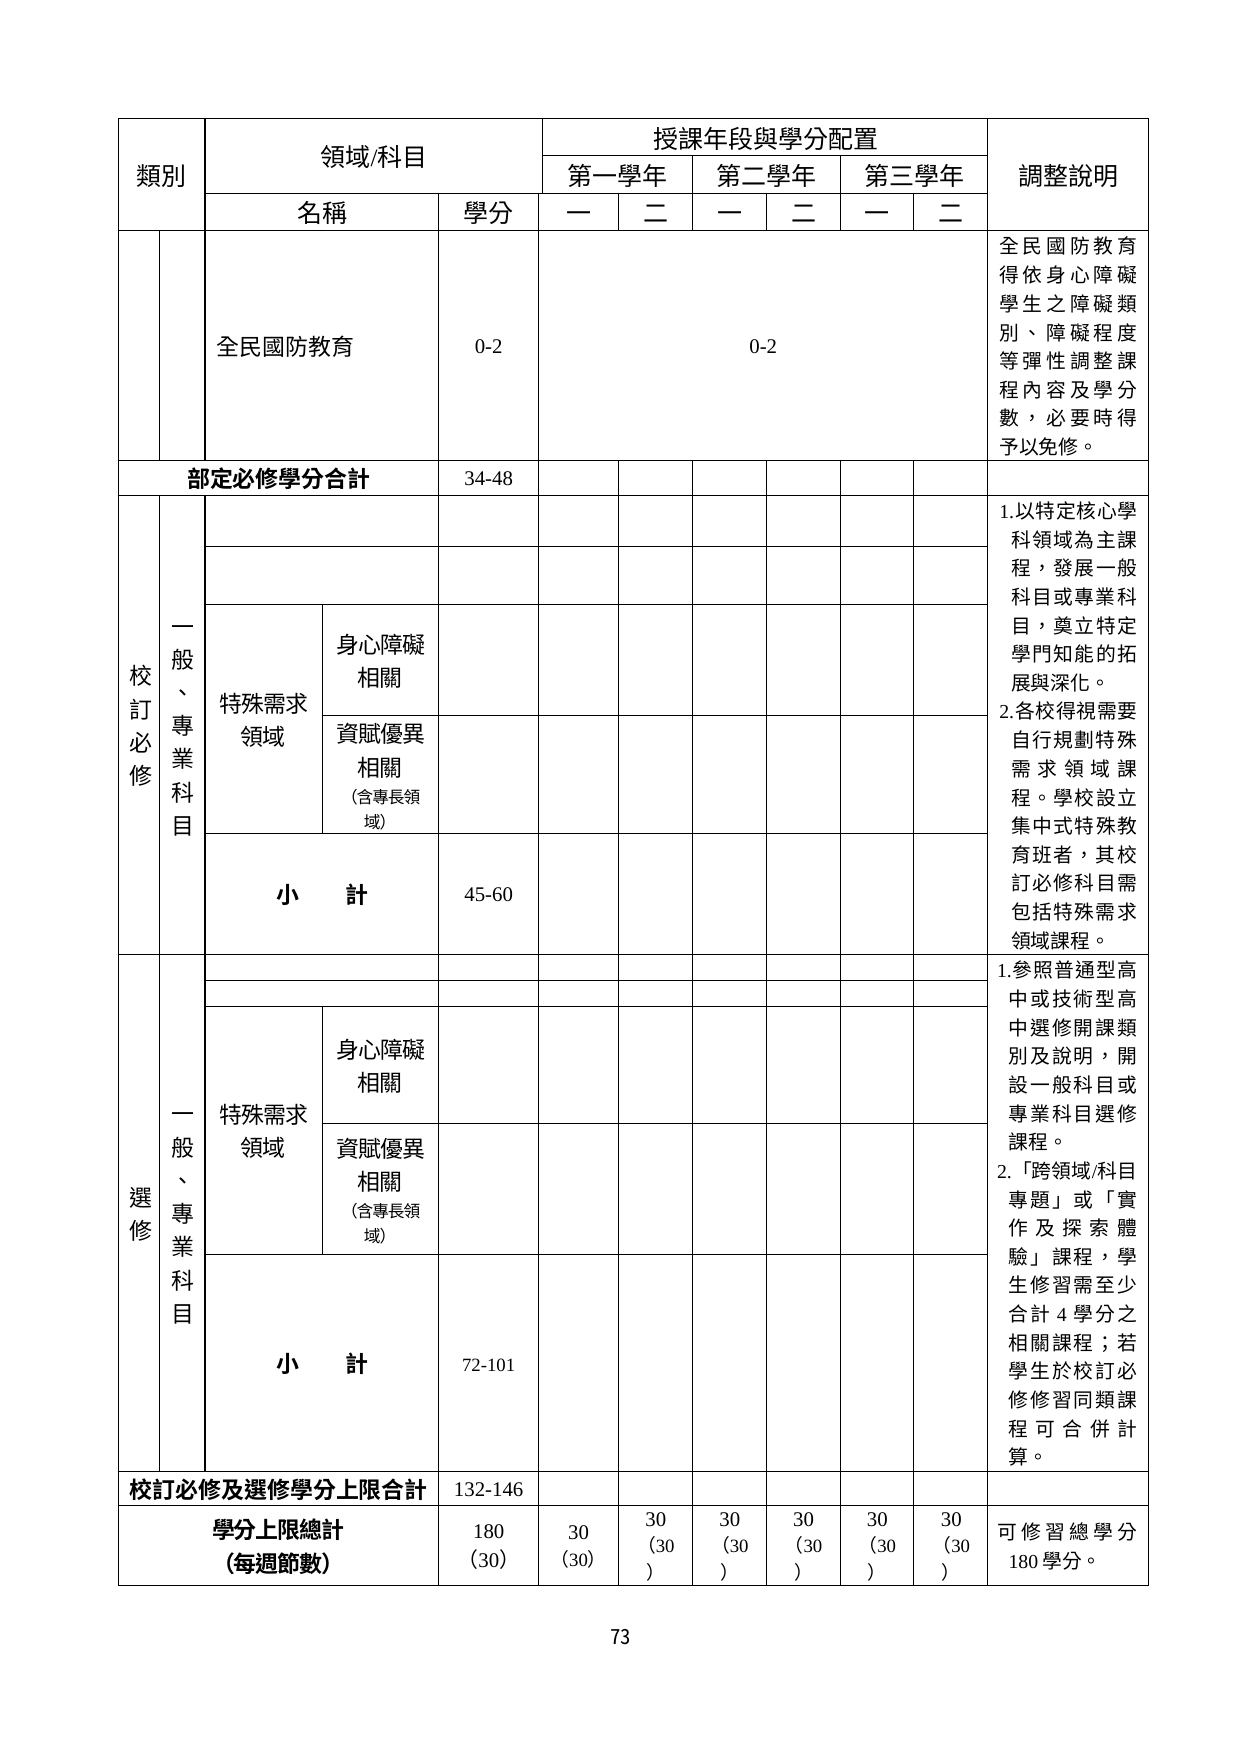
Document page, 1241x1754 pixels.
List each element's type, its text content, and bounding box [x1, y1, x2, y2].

table_cell 30 （30） [841, 1506, 913, 1585]
table_cell [693, 547, 766, 603]
table_cell 一般、專業科目 [160, 496, 204, 954]
table_cell [539, 496, 618, 546]
table_cell 部定必修學分合計 [119, 461, 438, 494]
table_cell 全民國防教育得依身心障礙學生之障礙類別、障礙程度等彈性調整課程內容及學分數，必要時得予以免修。 [988, 231, 1148, 460]
table_cell [914, 547, 987, 603]
table_cell 身心障礙相關 [323, 605, 438, 715]
table_cell 全民國防教育 [206, 231, 438, 460]
table_header 領域/科目 [206, 119, 542, 193]
table_cell [841, 496, 913, 546]
table_cell [914, 1255, 987, 1471]
table_cell 資賦優異相關 （含專長領域） [323, 716, 438, 833]
table_cell [767, 547, 840, 603]
table_cell [619, 716, 692, 833]
table_cell [439, 716, 538, 833]
table_cell 30 （30） [539, 1506, 618, 1585]
table_cell [539, 1124, 618, 1254]
table_header 授課年段與學分配置 [543, 119, 987, 155]
table_cell [619, 1124, 692, 1254]
table_cell 二 [914, 194, 987, 230]
table_cell 小 計 [206, 1255, 438, 1471]
table_cell 30 （30） [619, 1506, 692, 1585]
table_cell [841, 547, 913, 603]
table_cell [619, 834, 692, 954]
table_cell 選修 [119, 955, 159, 1471]
table_cell [988, 1472, 1148, 1505]
table_header 類別 [119, 119, 204, 230]
table_cell [693, 496, 766, 546]
table_cell 資賦優異相關 （含專長領域） [323, 1124, 438, 1254]
table_cell [693, 1124, 766, 1254]
table_cell [539, 834, 618, 954]
table_cell [767, 1255, 840, 1471]
table_cell [619, 1255, 692, 1471]
table_cell 特殊需求領域 [206, 1007, 322, 1254]
table_cell [767, 1007, 840, 1123]
table_cell [914, 1124, 987, 1254]
table_cell [841, 716, 913, 833]
table_cell [767, 981, 840, 1006]
table_cell 小 計 [206, 834, 438, 954]
table_cell [767, 716, 840, 833]
table_cell [439, 1124, 538, 1254]
table_cell [539, 981, 618, 1006]
table_cell [914, 605, 987, 715]
table_cell [539, 547, 618, 603]
table_cell [988, 461, 1148, 494]
table_cell [539, 1007, 618, 1123]
table_cell [914, 1472, 987, 1505]
table_header 調整說明 [988, 119, 1148, 230]
table_cell [914, 955, 987, 980]
table_cell 第一學年 [543, 156, 692, 193]
table_cell [439, 955, 538, 980]
table_cell [693, 955, 766, 980]
table_cell [619, 1007, 692, 1123]
table_cell [539, 1472, 618, 1505]
table_cell [693, 716, 766, 833]
table_cell 第二學年 [693, 156, 840, 193]
table_cell [539, 461, 618, 494]
table_cell [693, 1472, 766, 1505]
table_cell [539, 605, 618, 715]
table_cell [693, 605, 766, 715]
table_cell [619, 496, 692, 546]
table_cell [914, 1007, 987, 1123]
table_cell 一 [539, 194, 618, 230]
table_cell [767, 461, 840, 494]
table_cell [841, 605, 913, 715]
table_cell [914, 834, 987, 954]
table_cell [767, 1124, 840, 1254]
table_cell [619, 547, 692, 603]
table_cell [914, 716, 987, 833]
table_cell 學分 [439, 194, 538, 230]
table_cell [841, 1255, 913, 1471]
table_cell [160, 231, 204, 460]
table_cell 第三學年 [841, 156, 987, 193]
table_cell [841, 1472, 913, 1505]
table_cell [206, 496, 438, 546]
table_cell 72-101 [439, 1255, 538, 1471]
table_cell [693, 461, 766, 494]
table_cell 30 （30） [693, 1506, 766, 1585]
table_cell 身心障礙相關 [323, 1007, 438, 1123]
table_cell [693, 834, 766, 954]
table_cell [119, 231, 159, 460]
table_cell [619, 1472, 692, 1505]
table_cell [539, 955, 618, 980]
table_cell [439, 1007, 538, 1123]
table_cell 二 [619, 194, 692, 230]
table_cell [206, 547, 438, 603]
table_cell [767, 1472, 840, 1505]
table_cell 1.以特定核心學科領域為主課程，發展一般科目或專業科目，奠立特定學門知能的拓展與深化。 2.各校得視需要自行規劃特殊需求領域課程。學校設立集中式特殊教育班者，其校訂必修科目需包括特殊需求領域課程。 [988, 496, 1148, 954]
table_cell [914, 496, 987, 546]
table_cell 一 [841, 194, 913, 230]
table_cell 校訂必修及選修學分上限合計 [119, 1472, 438, 1505]
table_cell [841, 1124, 913, 1254]
table_cell 30 （30） [914, 1506, 987, 1585]
table_cell 學分上限總計 （每週節數） [119, 1506, 438, 1585]
table_cell [206, 955, 438, 980]
table_cell 45-60 [439, 834, 538, 954]
table_cell [841, 981, 913, 1006]
table_cell [693, 1007, 766, 1123]
table_cell 一 [693, 194, 766, 230]
table_cell [841, 834, 913, 954]
table_cell [439, 981, 538, 1006]
table_cell 30 （30） [767, 1506, 840, 1585]
table_cell [767, 496, 840, 546]
table_cell [439, 547, 538, 603]
table_cell 0-2 [539, 231, 987, 460]
table_cell [693, 1255, 766, 1471]
table_cell [539, 716, 618, 833]
table_cell [841, 955, 913, 980]
table_cell 0-2 [439, 231, 538, 460]
table_cell 34-48 [439, 461, 538, 494]
table_cell 校訂必修 [119, 496, 159, 954]
table_cell [693, 981, 766, 1006]
table_cell [619, 605, 692, 715]
table_cell [619, 981, 692, 1006]
table_cell 一般、專業科目 [160, 955, 204, 1471]
table_cell [767, 605, 840, 715]
table_cell [439, 496, 538, 546]
table_cell 1.參照普通型高中或技術型高中選修開課類別及說明，開設一般科目或專業科目選修課程。 2.「跨領域/科目專題」或「實作及探索體驗」課程，學生修習需至少合計4學分之相關課程；若學生於校訂必修修習同類課程可合併計算。 [988, 955, 1148, 1471]
table_cell [767, 955, 840, 980]
table_cell [206, 981, 438, 1006]
table_cell 名稱 [206, 194, 438, 230]
table_cell [841, 1007, 913, 1123]
table_cell 132-146 [439, 1472, 538, 1505]
table_cell [439, 605, 538, 715]
table_cell [619, 955, 692, 980]
table_cell [619, 461, 692, 494]
table_cell 180 （30） [439, 1506, 538, 1585]
table_cell [767, 834, 840, 954]
table_cell 特殊需求領域 [206, 605, 322, 833]
table_cell [914, 461, 987, 494]
table_cell [914, 981, 987, 1006]
table_cell 可修習總學分180學分。 [988, 1506, 1148, 1585]
table_cell 二 [767, 194, 840, 230]
table_cell [539, 1255, 618, 1471]
table_cell [841, 461, 913, 494]
